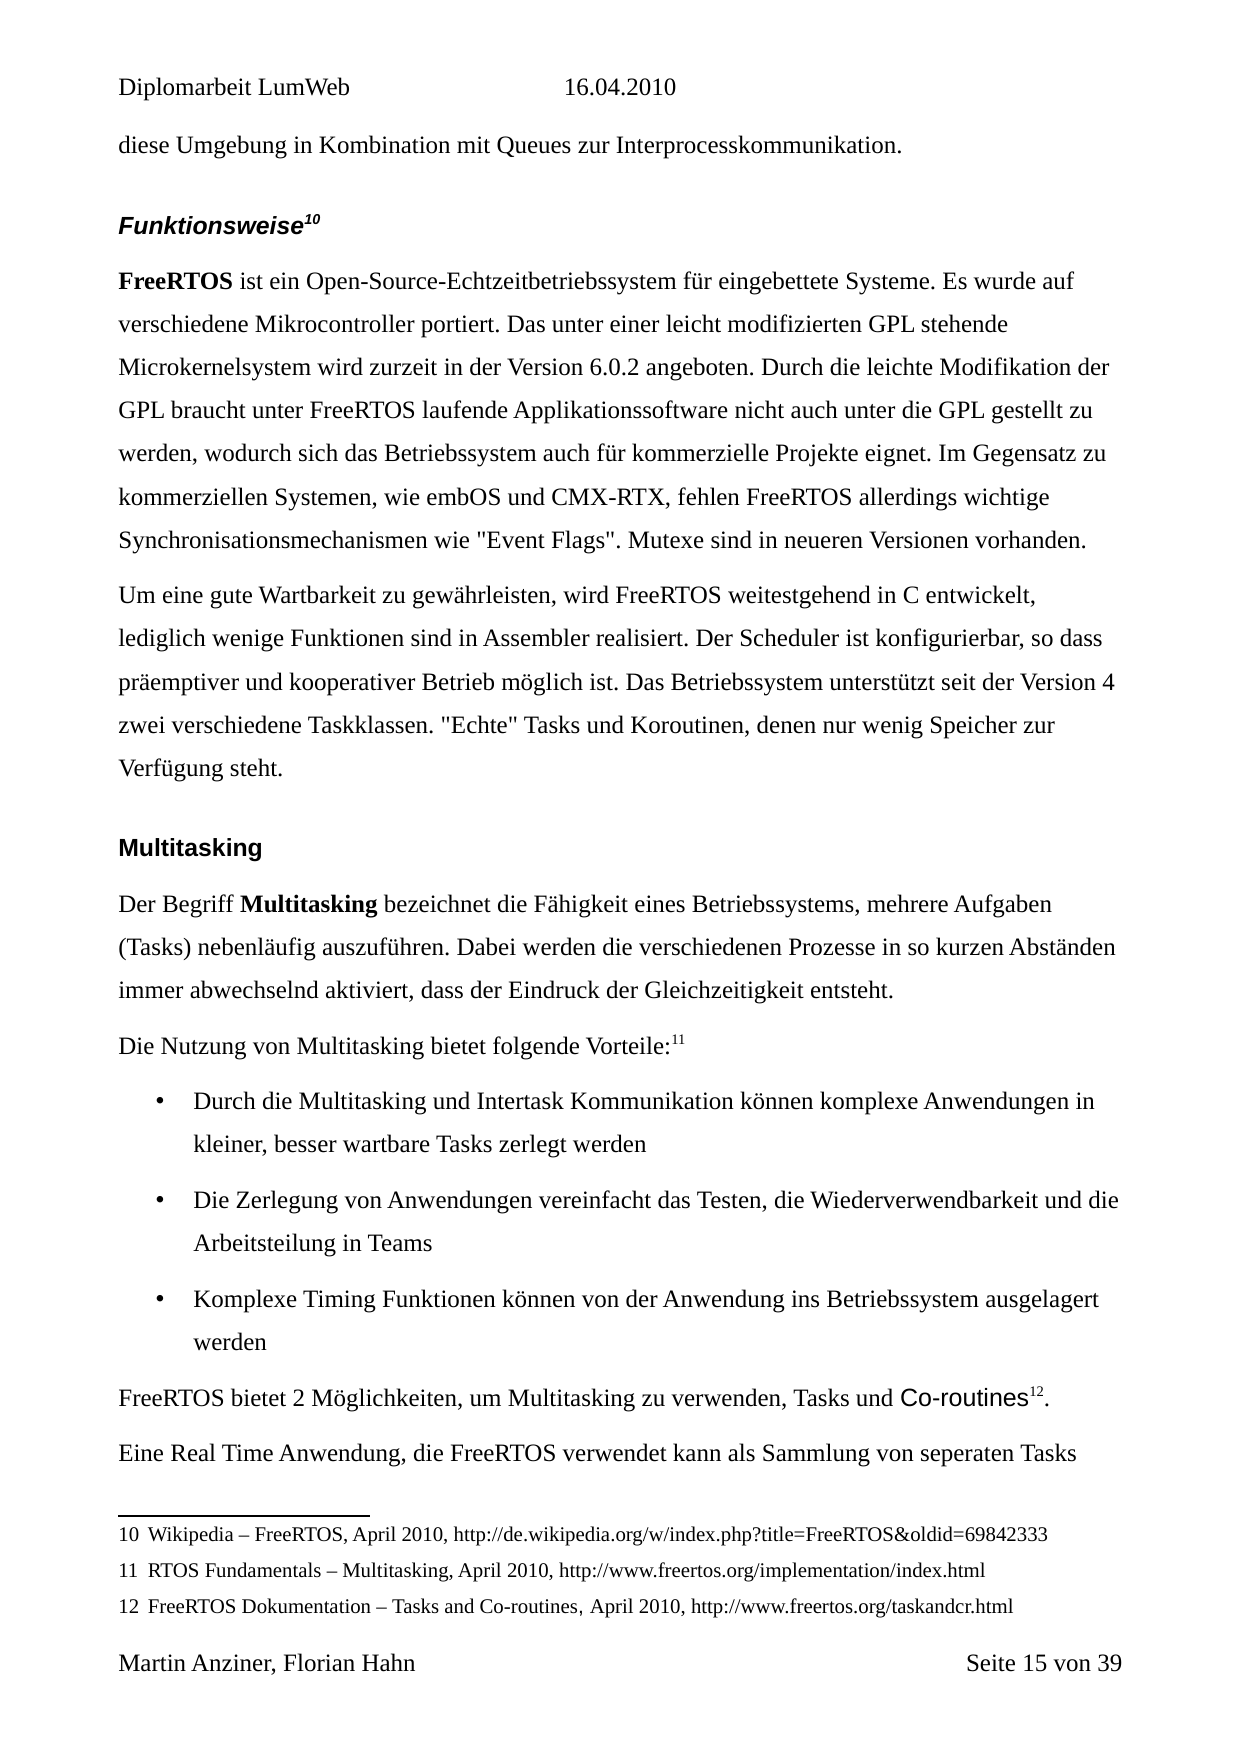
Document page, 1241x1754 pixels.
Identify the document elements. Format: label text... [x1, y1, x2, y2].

list Komplexe Timing Funktionen können von der Anwendung ins Betriebssystem ausgelagert werden [156, 1284, 1122, 1356]
text Die Nutzung von Multitasking bietet folgende Vorteile: [118, 1031, 1122, 1059]
subtitle Funktionsweise [118, 211, 1122, 239]
text RTOS Fundamentals – Multitasking, April 2010, http://www.freertos.org/implementation/index.html [118, 1558, 1122, 1582]
text FreeRTOS ist ein Open-Source-Echtzeitbetriebssystem für eingebettete Systeme. Es wurde auf verschiedene Mikrocontroller portiert. Das unter einer leicht modifizierten GPL stehende Microkernelsystem wird zurzeit in der Version 6.0.2 angeboten. Durch die leichte Modifikation der GPL braucht unter FreeRTOS laufende Applikationssoftware nicht auch unter die GPL gestellt zu werden, wodurch sich das Betriebssystem auch für kommerzielle Projekte eignet. Im Gegensatz zu kommerziellen Systemen, wie embOS und CMX-RTX, fehlen FreeRTOS allerdings wichtige Synchronisationsmechanismen wie "Event Flags". Mutexe sind in neueren Versionen vorhanden. [118, 266, 1122, 553]
text Der Begriff Multitasking bezeichnet die Fähigkeit eines Betriebssystems, mehrere Aufgaben (Tasks) nebenläufig auszuführen. Dabei werden die verschiedenen Prozesse in so kurzen Abständen immer abwechselnd aktiviert, dass der Eindruck der Gleichzeitigkeit entsteht. [118, 889, 1122, 1004]
text Wikipedia – FreeRTOS, April 2010, http://de.wikipedia.org/w/index.php?title=FreeRTOS&oldid=69842333 [118, 1522, 1122, 1546]
text Eine Real Time Anwendung, die FreeRTOS verwendet kann als Sammlung von seperaten Tasks [118, 1438, 1122, 1467]
list Die Zerlegung von Anwendungen vereinfacht das Testen, die Wiederverwendbarkeit und die Arbeitsteilung in Teams [156, 1185, 1122, 1257]
text Um eine gute Wartbarkeit zu gewährleisten, wird FreeRTOS weitestgehend in C entwickelt, lediglich wenige Funktionen sind in Assembler realisiert. Der Scheduler ist konfigurierbar, so dass präemptiver und kooperativer Betrieb möglich ist. Das Betriebssystem unterstützt seit der Version 4 zwei verschiedene Taskklassen. "Echte" Tasks und Koroutinen, denen nur wenig Speicher zur Verfügung steht. [118, 580, 1122, 782]
subtitle Multitasking [118, 833, 1122, 862]
list Durch die Multitasking und Intertask Kommunikation können komplexe Anwendungen in kleiner, besser wartbare Tasks zerlegt werden [156, 1086, 1122, 1158]
text FreeRTOS bietet 2 Möglichkeiten, um Multitasking zu verwenden, Tasks und Co-routines. [118, 1383, 1122, 1411]
text diese Umgebung in Kombination mit Queues zur Interprocesskommunikation. [118, 130, 1122, 159]
text FreeRTOS Dokumentation – Tasks and Co-routines, April 2010, http://www.freertos.org/taskandcr.html [118, 1594, 1122, 1618]
